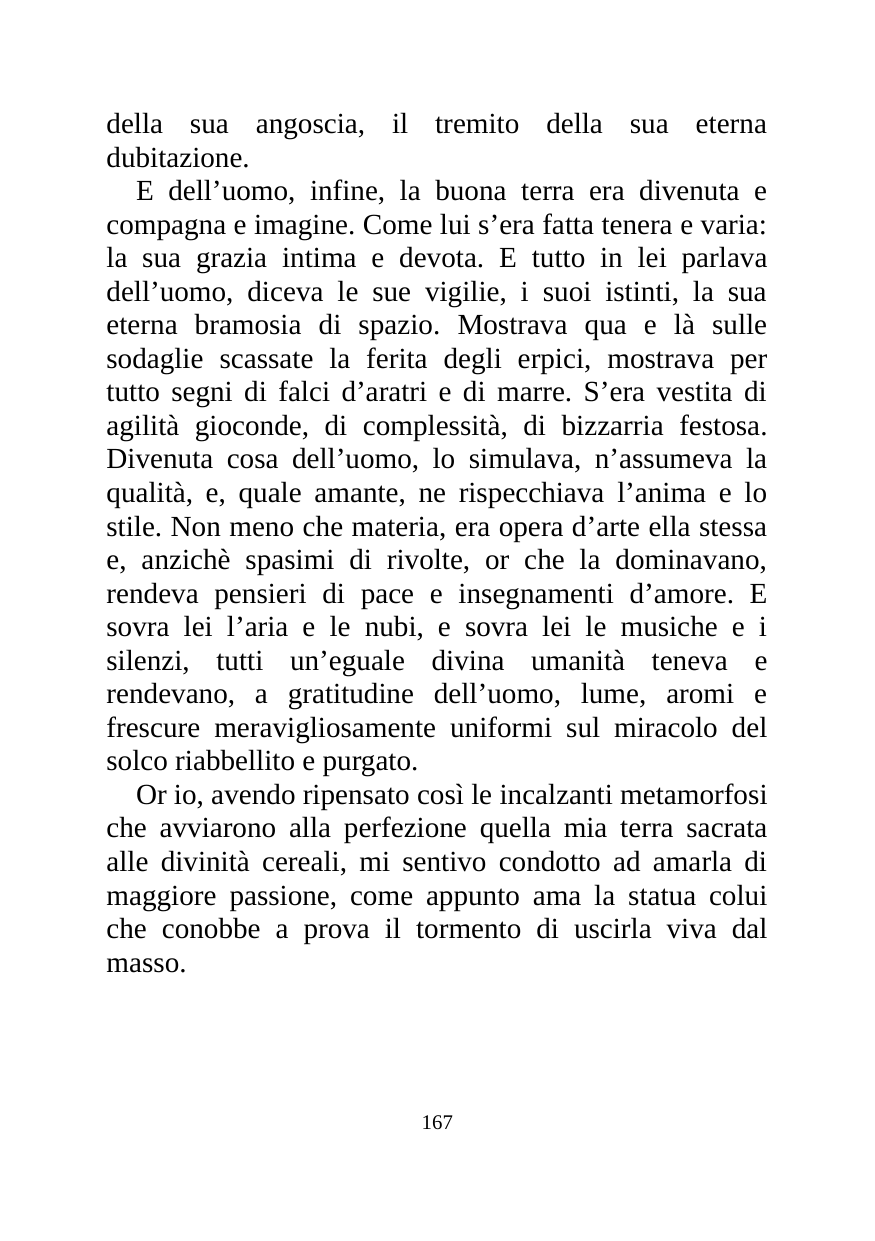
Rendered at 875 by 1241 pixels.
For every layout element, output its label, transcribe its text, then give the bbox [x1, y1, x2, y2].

text E dell’uomo, infine, la buona terra era divenuta e compagna e imagine. Come lui s’era fatta tenera e varia: la sua grazia intima e devota. E tutto in lei parlava dell’uomo, diceva le sue vigilie, i suoi istinti, la sua eterna bramosia di spazio. Mostrava qua e là sulle sodaglie scassate la ferita degli erpici, mostrava per tutto segni di falci d’aratri e di marre. S’era vestita di agilità gioconde, di complessità, di bizzarria festosa. Divenuta cosa dell’uomo, lo simulava, n’assumeva la qualità, e, quale amante, ne rispecchiava l’anima e lo stile. Non meno che materia, era opera d’arte ella stessa e, anzichè spasimi di rivolte, or che la dominavano, rendeva pensieri di pace e insegnamenti d’amore. E sovra lei l’aria e le nubi, e sovra lei le musiche e i silenzi, tutti un’eguale divina umanità teneva e rendevano, a gratitudine dell’uomo, lume, aromi e frescure meravigliosamente uniformi sul miracolo del solco riabbellito e purgato. [106, 173, 768, 777]
text della sua angoscia, il tremito della sua eterna dubitazione. [106, 106, 768, 173]
text Or io, avendo ripensato così le incalzanti metamorfosi che avviarono alla perfezione quella mia terra sacrata alle divinità cereali, mi sentivo condotto ad amarla di maggiore passione, come appunto ama la statua colui che conobbe a prova il tormento di uscirla viva dal masso. [106, 777, 768, 978]
